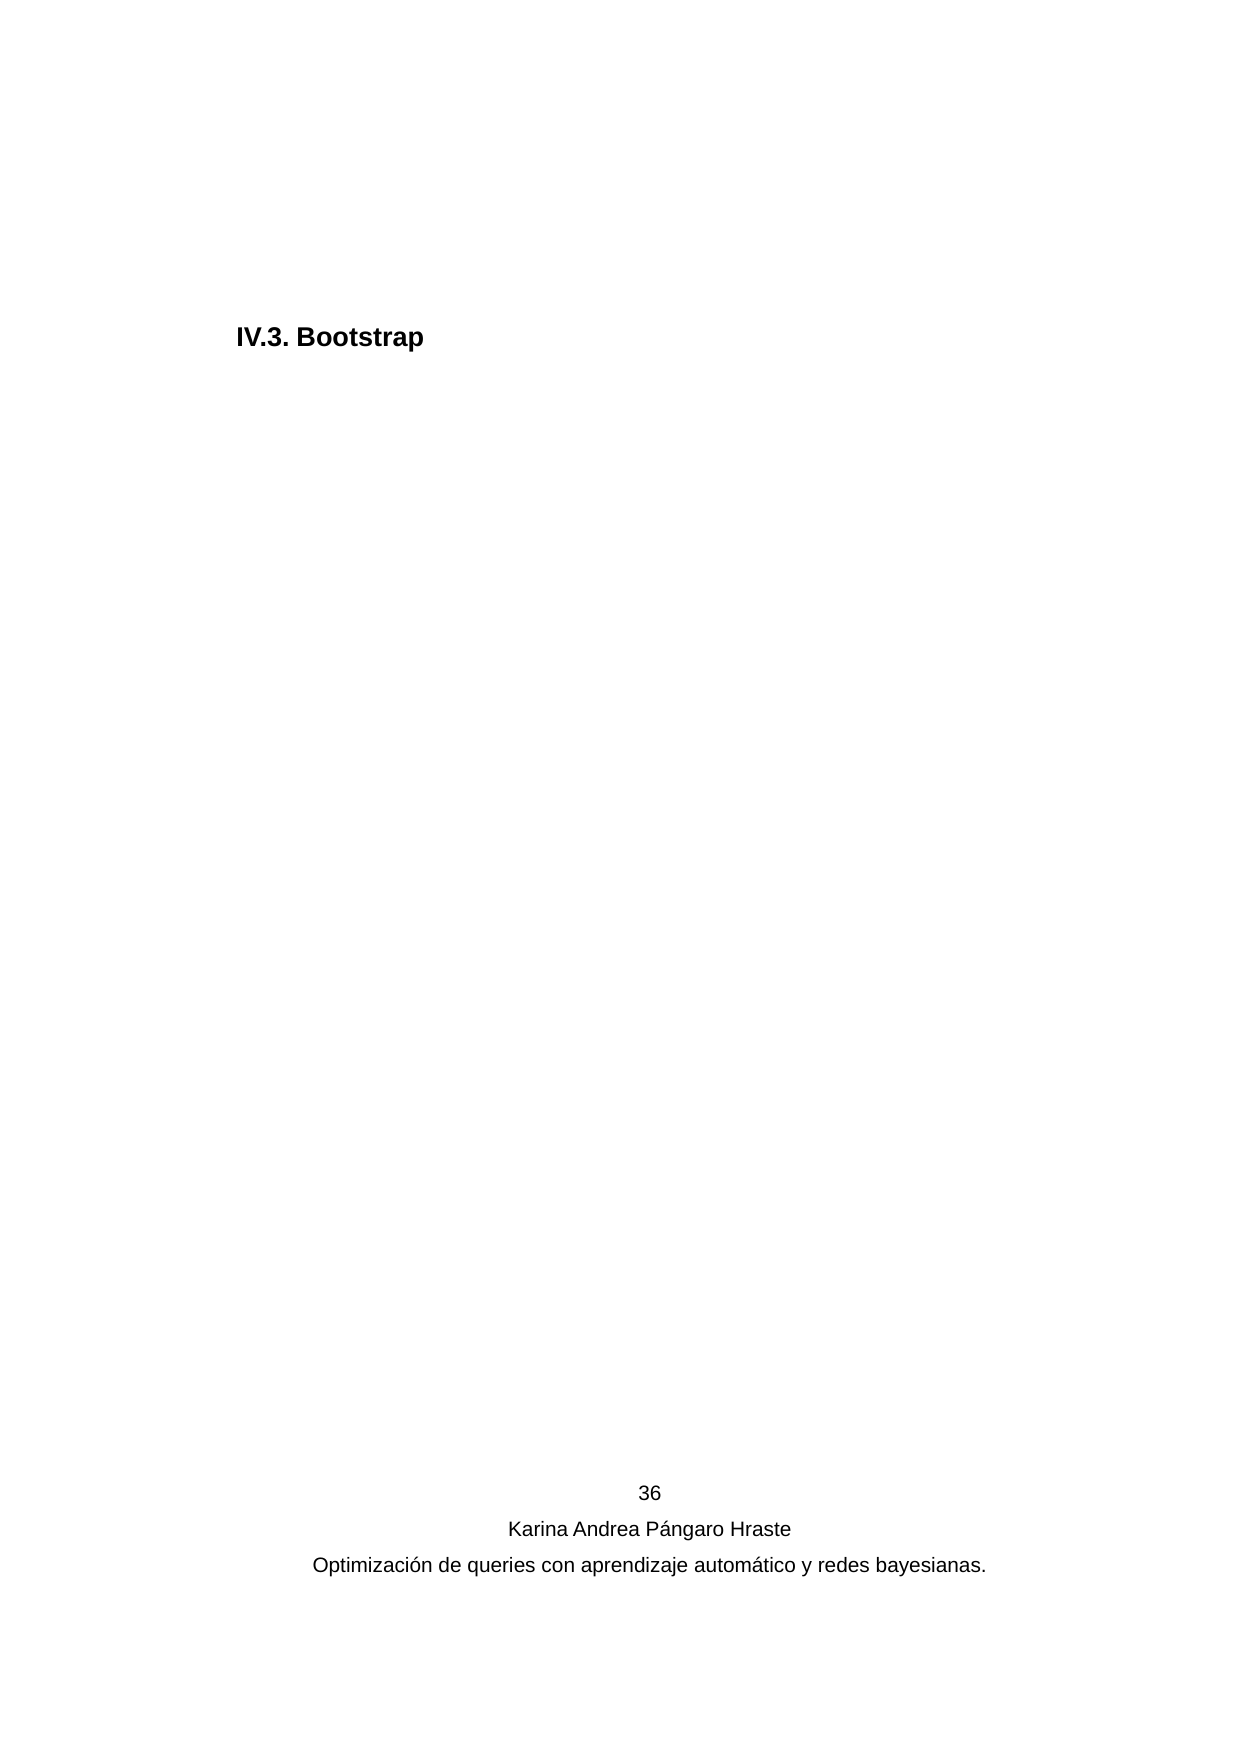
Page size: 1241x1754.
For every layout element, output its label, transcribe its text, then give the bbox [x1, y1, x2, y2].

subtitle Bootstrap [236, 321, 1063, 353]
